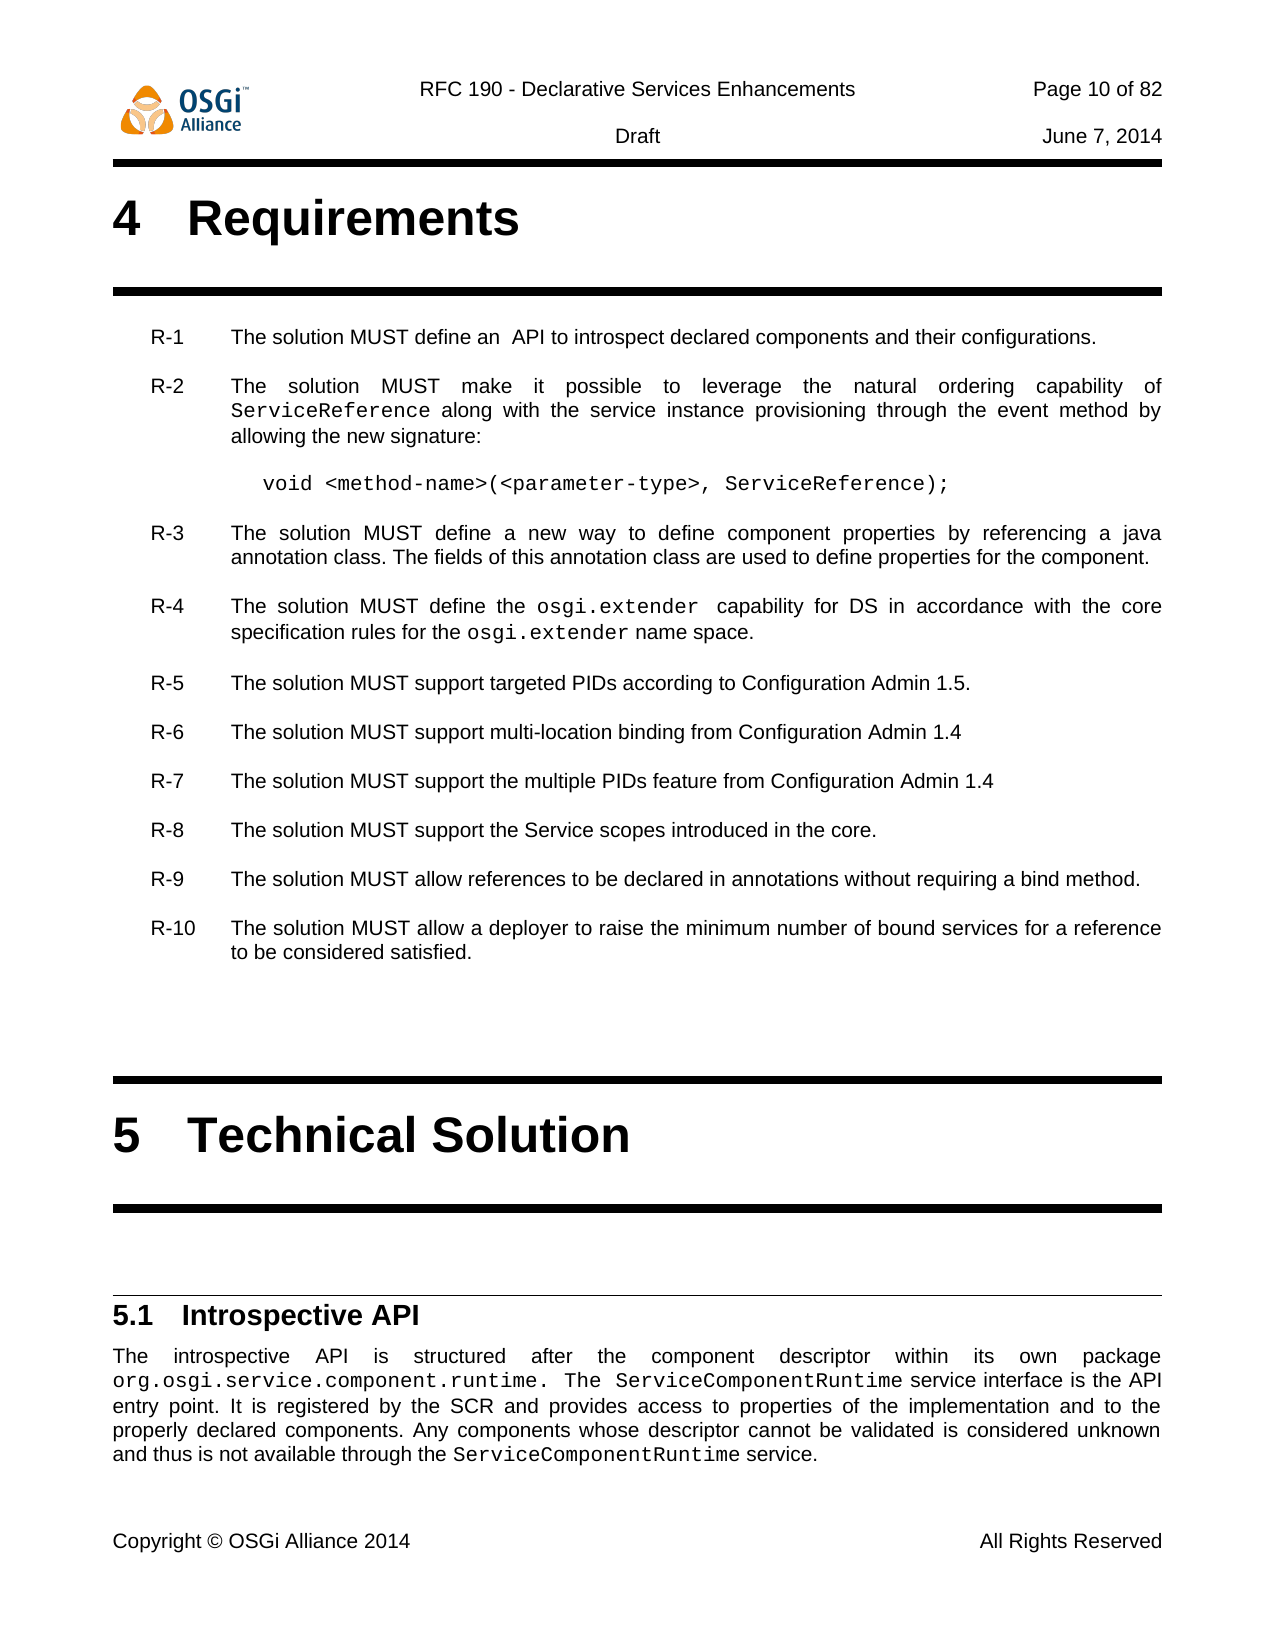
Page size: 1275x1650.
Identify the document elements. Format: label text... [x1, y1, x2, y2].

list The solution MUST support multi-location binding from Configuration Admin 1.4 [150, 720, 1162, 744]
list The solution MUST allow references to be declared in annotations without requiring a bind method. [150, 867, 1162, 891]
list The solution MUST support the multiple PIDs feature from Configuration Admin 1.4 [150, 769, 1162, 793]
picture [113, 78, 257, 142]
subtitle Requirements [112, 160, 1162, 296]
list The solution MUST define the osgi.extender capability for DS in accordance with the core specification rules for the osgi.extender name space. [150, 594, 1162, 646]
list The solution MUST support the Service scopes introduced in the core. [150, 818, 1162, 842]
list The solution MUST define a new way to define component properties by referencing a java annotation class. The fields of this annotation class are used to define properties for the component. [150, 521, 1162, 569]
list The solution MUST support targeted PIDs according to Configuration Admin 1.5. [150, 671, 1162, 695]
list The solution MUST allow a deployer to raise the minimum number of bound services for a reference to be considered satisfied. [150, 916, 1162, 963]
list The solution MUST define an API to introspect declared components and their configurations. [150, 325, 1162, 349]
subtitle Introspective API [112, 1296, 1162, 1332]
list void <method-name>(<parameter-type>, ServiceReference); [225, 472, 1162, 496]
list The solution MUST make it possible to leverage the natural ordering capability of ServiceReference along with the service instance provisioning through the event method by allowing the new signature: [150, 374, 1162, 447]
text The introspective API is structured after the component descriptor within its own package org.osgi.service.component.runtime. The ServiceComponentRuntime service interface is the API entry point. It is registered by the SCR and provides access to properties of the implementation and to the properly declared components. Any components whose descriptor cannot be validated is considered unknown and thus is not available through the ServiceComponentRuntime service. [112, 1344, 1162, 1468]
subtitle Technical Solution [112, 1077, 1162, 1213]
